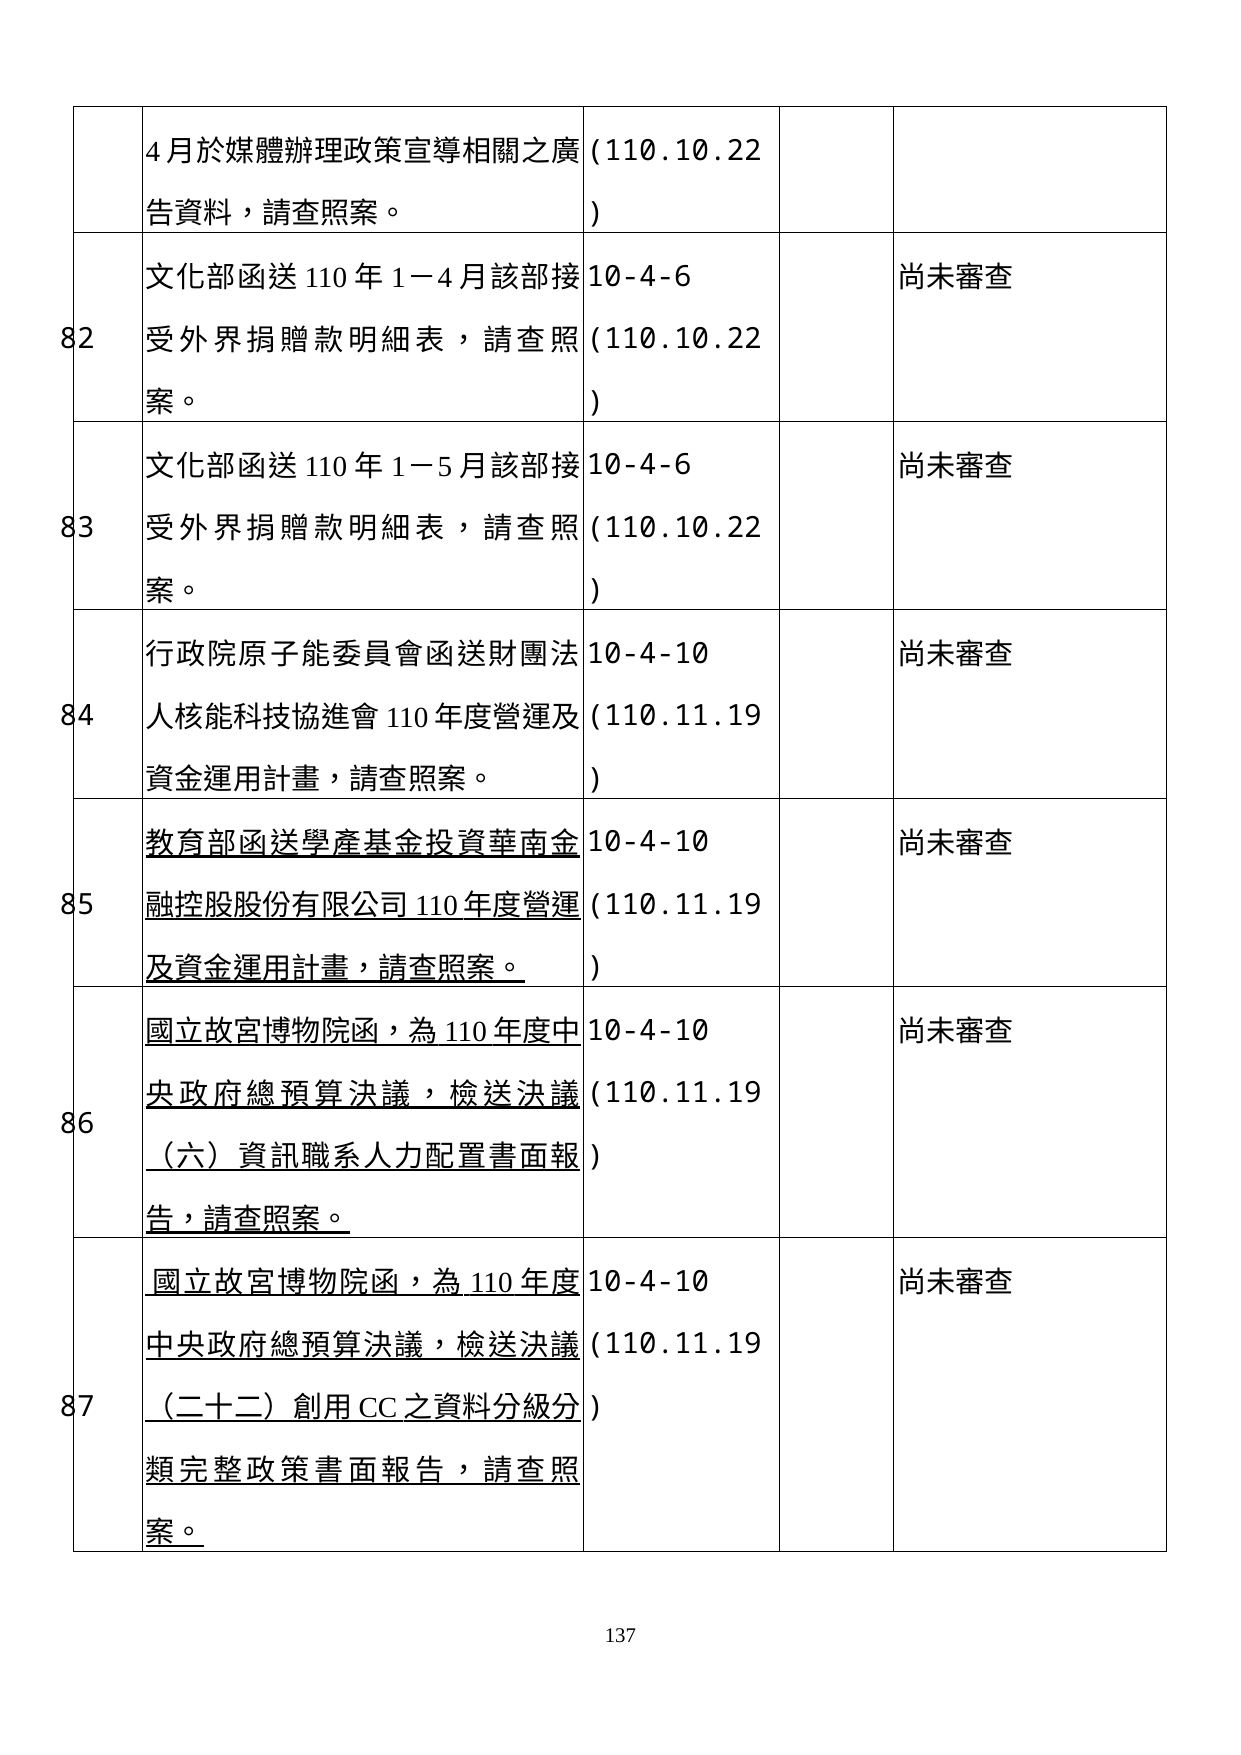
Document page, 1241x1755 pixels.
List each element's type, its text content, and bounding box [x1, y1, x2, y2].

table_cell [780, 233, 893, 421]
table_cell 尚未審查 [894, 233, 1166, 421]
table_cell [780, 987, 893, 1237]
table_cell 10-4-6 (110.10.22) [584, 422, 779, 609]
table_cell 文化部函送110年1－5月該部接受外界捐贈款明細表，請查照案。 [143, 422, 583, 609]
table_cell [74, 1238, 142, 1551]
table_cell [780, 610, 893, 798]
table_cell [894, 107, 1166, 232]
table_cell 行政院原子能委員會函送財團法人核能科技協進會110年度營運及資金運用計畫，請查照案。 [143, 610, 583, 798]
table_cell 文化部函送110年1－4月該部接受外界捐贈款明細表，請查照案。 [143, 233, 583, 421]
table_cell [74, 799, 142, 986]
table_cell 10-4-10 (110.11.19) [584, 610, 779, 798]
table_cell 國立故宮博物院函，為110年度中央政府總預算決議，檢送決議（六）資訊職系人力配置書面報告，請查照案。 [143, 987, 583, 1237]
table_cell [780, 422, 893, 609]
table_cell 教育部函送學產基金投資華南金融控股股份有限公司110年度營運及資金運用計畫，請查照案。 [143, 799, 583, 986]
table_cell 尚未審查 [894, 1238, 1166, 1551]
table_cell (110.10.22) [584, 107, 779, 232]
table_cell 尚未審查 [894, 799, 1166, 986]
table_cell [74, 987, 142, 1237]
table_cell 10-4-6 (110.10.22) [584, 233, 779, 421]
table_cell [780, 1238, 893, 1551]
table_cell 國立故宮博物院函，為110年度中央政府總預算決議，檢送決議（二十二）創用CC之資料分級分類完整政策書面報告，請查照案。 [143, 1238, 583, 1551]
table_cell 尚未審查 [894, 987, 1166, 1237]
table_cell 尚未審查 [894, 610, 1166, 798]
table_cell [780, 799, 893, 986]
table_cell [780, 107, 893, 232]
table_cell 10-4-10 (110.11.19) [584, 1238, 779, 1551]
table_cell 尚未審查 [894, 422, 1166, 609]
table_cell [74, 610, 142, 798]
table_cell 10-4-10 (110.11.19) [584, 799, 779, 986]
table_cell [74, 422, 142, 609]
table_cell 4月於媒體辦理政策宣導相關之廣告資料，請查照案。 [143, 107, 583, 232]
table_cell [74, 233, 142, 421]
table_cell 10-4-10 (110.11.19) [584, 987, 779, 1237]
table_cell [74, 107, 142, 232]
